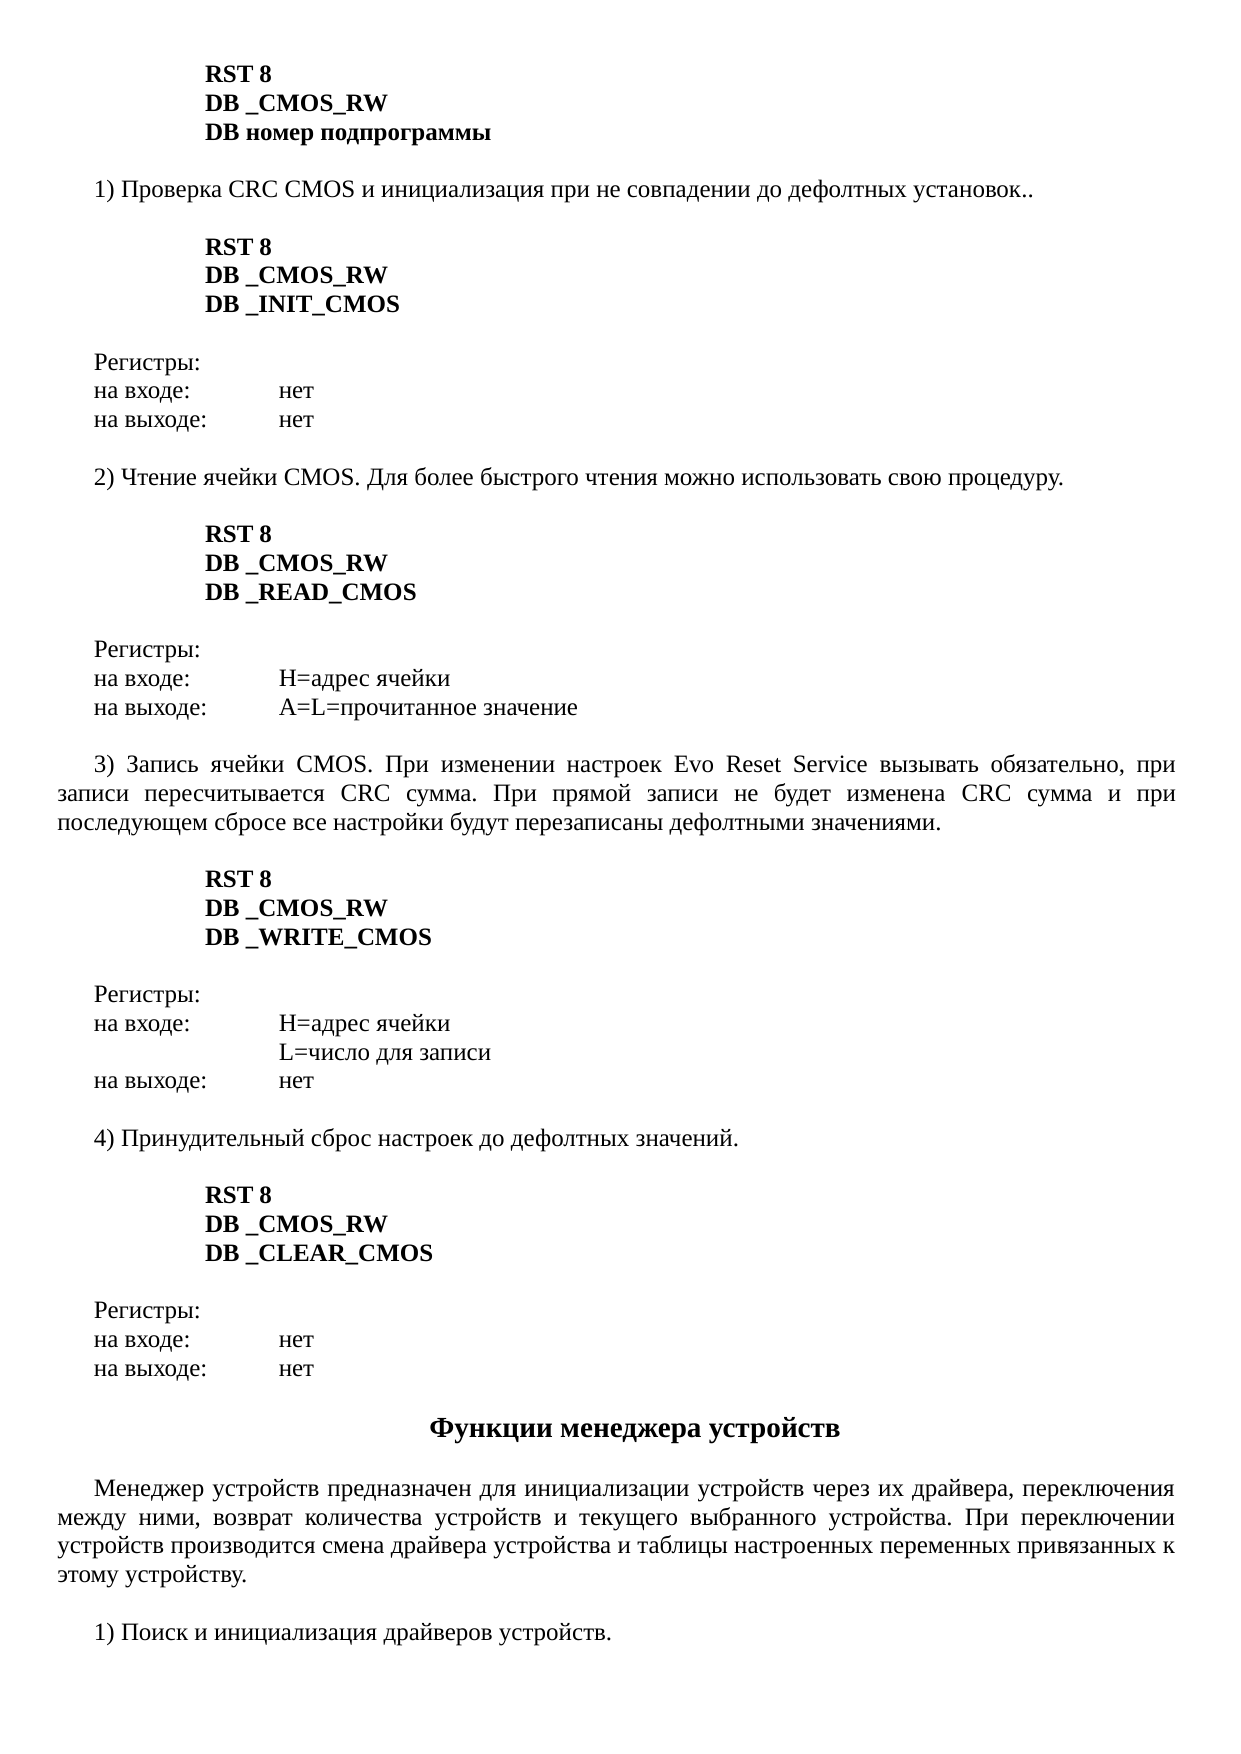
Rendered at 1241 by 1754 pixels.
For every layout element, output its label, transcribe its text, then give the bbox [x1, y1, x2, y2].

text RST 8 [57, 864, 1176, 893]
text DB _CMOS_RW [57, 261, 1176, 289]
text 4) Принудительный сброс настроек до дефолтных значений. [57, 1123, 1176, 1152]
text DB _CLEAR_CMOS [57, 1238, 1176, 1267]
text Регистры: [57, 979, 1176, 1008]
text Регистры: [57, 1296, 1176, 1324]
text 3) Запись ячейки CMOS. При изменении настроек Evo Reset Service вызывать обязательно, при записи пересчитывается CRC сумма. При прямой записи не будет изменена CRC сумма и при последующем сбросе все настройки будут перезаписаны дефолтными значениями. [57, 749, 1176, 836]
text Регистры: [57, 347, 1176, 376]
text 2) Чтение ячейки CMOS. Для более быстрого чтения можно использовать свою процедуру. [57, 462, 1176, 491]
text на выходе: нет [57, 1066, 1176, 1094]
text на входе: нет [57, 376, 1176, 404]
text Регистры: [57, 634, 1176, 663]
text на выходе: A=L=прочитанное значение [57, 692, 1176, 721]
text DB _CMOS_RW [57, 893, 1176, 922]
text DB _INIT_CMOS [57, 289, 1176, 318]
text RST 8 [57, 519, 1176, 548]
text RST 8 [57, 59, 1176, 88]
text 1) Проверка CRC CMOS и инициализация при не совпадении до дефолтных установок.. [57, 174, 1176, 203]
text RST 8 [57, 1181, 1176, 1209]
text RST 8 [57, 232, 1176, 261]
text на входе: H=адрес ячейки [57, 663, 1176, 692]
text Функции менеджера устройств [57, 1411, 1176, 1444]
text 1) Поиск и инициализация драйверов устройств. [57, 1617, 1176, 1645]
text DB _CMOS_RW [57, 1209, 1176, 1238]
text DB _CMOS_RW [57, 548, 1176, 577]
text L=число для записи [57, 1037, 1176, 1066]
text на входе: нет [57, 1324, 1176, 1353]
text на входе: H=адрес ячейки [57, 1008, 1176, 1037]
text DB _READ_CMOS [57, 577, 1176, 606]
text на выходе: нет [57, 1353, 1176, 1382]
text DB _WRITE_CMOS [57, 922, 1176, 951]
text Менеджер устройств предназначен для инициализации устройств через их драйвера, переключения между ними, возврат количества устройств и текущего выбранного устройства. При переключении устройств производится смена драйвера устройства и таблицы настроенных переменных привязанных к этому устройству. [57, 1473, 1176, 1588]
text DB номер подпрограммы [57, 117, 1176, 146]
text DB _CMOS_RW [57, 88, 1176, 117]
text на выходе: нет [57, 404, 1176, 433]
